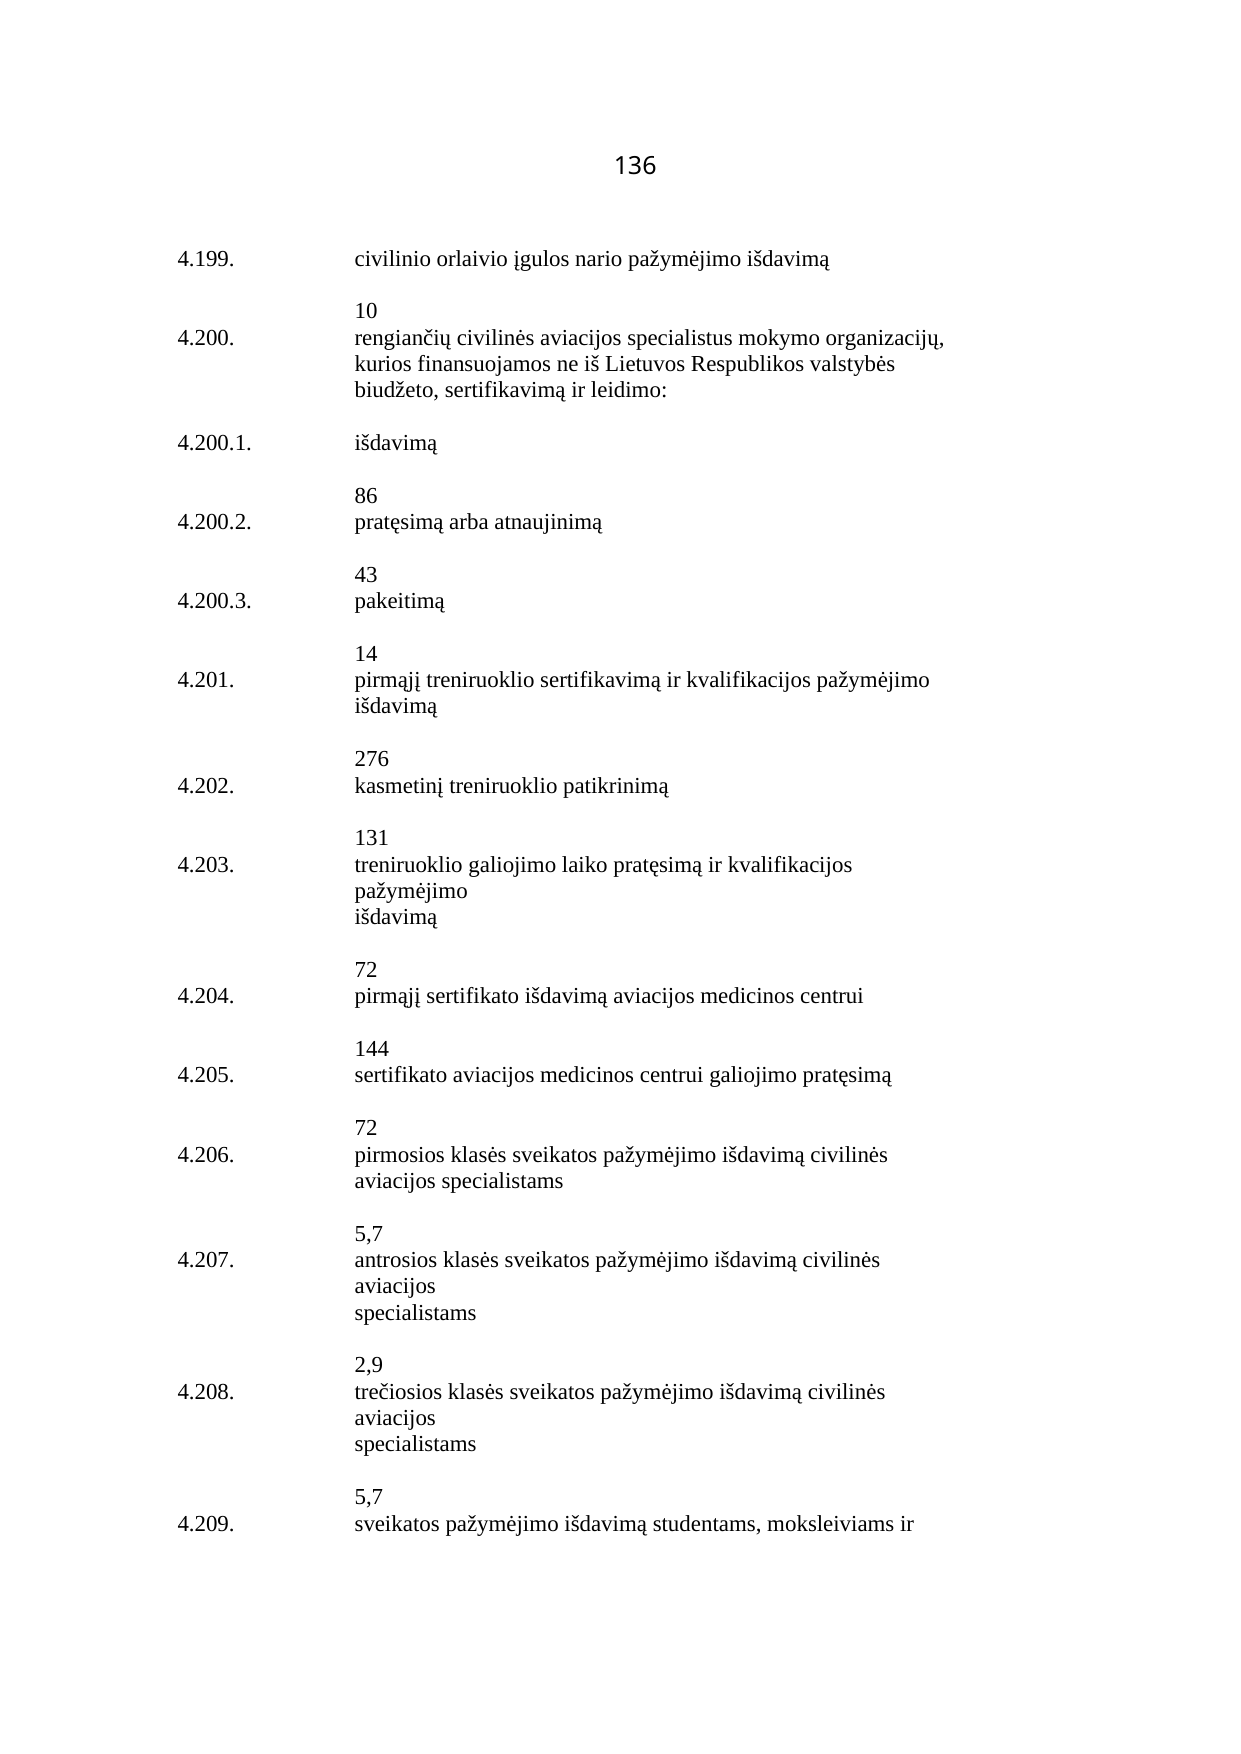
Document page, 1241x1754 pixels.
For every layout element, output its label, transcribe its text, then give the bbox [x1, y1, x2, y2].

text 4.200.1. išdavimą 86 [177, 429, 945, 508]
text 4.208. trečiosios klasės sveikatos pažymėjimo išdavimą civilinės aviacijos [177, 1378, 945, 1431]
text 4.207. antrosios klasės sveikatos pažymėjimo išdavimą civilinės aviacijos [177, 1246, 945, 1299]
text specialistams 5,7 [354, 1431, 945, 1509]
text 4.200. rengiančių civilinės aviacijos specialistus mokymo organizacijų, [177, 324, 945, 350]
text 4.206. pirmosios klasės sveikatos pažymėjimo išdavimą civilinės [177, 1141, 945, 1167]
text 4.202. kasmetinį treniruoklio patikrinimą 131 [177, 772, 945, 851]
text specialistams 2,9 [354, 1299, 945, 1378]
text 4.205. sertifikato aviacijos medicinos centrui galiojimo pratęsimą 72 [177, 1062, 945, 1141]
text 4.200.2. pratęsimą arba atnaujinimą 43 [177, 508, 945, 587]
text aviacijos specialistams 5,7 [354, 1167, 945, 1246]
text kurios finansuojamos ne iš Lietuvos Respublikos valstybės [354, 350, 945, 376]
text 4.199. civilinio orlaivio įgulos nario pažymėjimo išdavimą 10 [177, 244, 945, 324]
text 4.203. treniruoklio galiojimo laiko pratęsimą ir kvalifikacijos pažymėjimo [177, 851, 945, 903]
text išdavimą 276 [354, 693, 945, 772]
text išdavimą 72 [354, 903, 945, 982]
text 4.200.3. pakeitimą 14 [177, 587, 945, 666]
text 4.204. pirmąjį sertifikato išdavimą aviacijos medicinos centrui 144 [177, 982, 945, 1062]
text 4.201. pirmąjį treniruoklio sertifikavimą ir kvalifikacijos pažymėjimo [177, 666, 945, 693]
text biudžeto, sertifikavimą ir leidimo: [354, 376, 945, 429]
text 4.209. sveikatos pažymėjimo išdavimą studentams, moksleiviams ir [177, 1509, 945, 1536]
